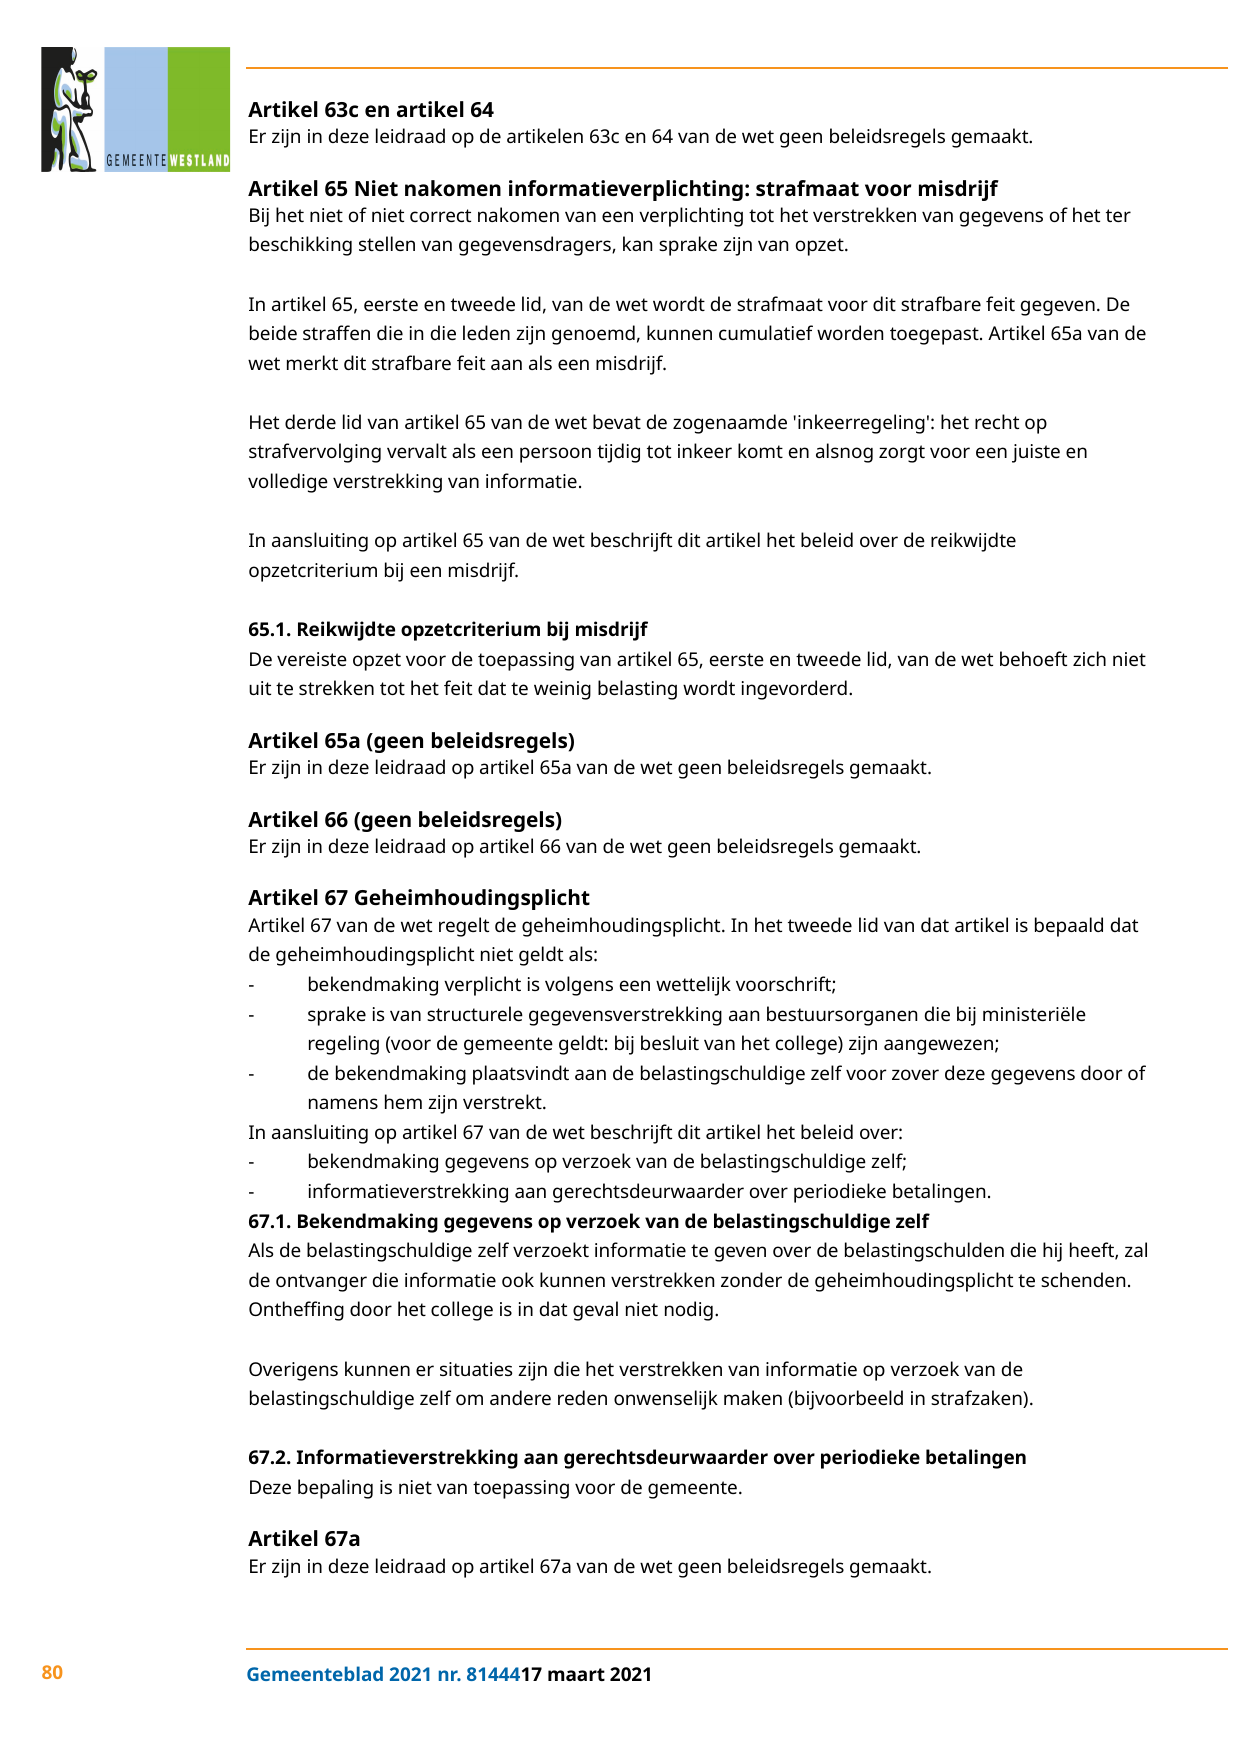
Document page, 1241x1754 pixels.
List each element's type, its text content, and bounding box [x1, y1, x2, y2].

text 65.1. Reikwijdte opzetcriterium bij misdrijf [248, 616, 1152, 642]
text In aansluiting op artikel 67 van de wet beschrijft dit artikel het beleid over: [248, 1119, 1152, 1145]
text Er zijn in deze leidraad op artikel 67a van de wet geen beleidsregels gemaakt. [248, 1553, 1152, 1579]
list bekendmaking gegevens op verzoek van de belastingschuldige zelf; [248, 1149, 1152, 1174]
text Er zijn in deze leidraad op artikel 65a van de wet geen beleidsregels gemaakt. [248, 754, 1152, 780]
text Als de belastingschuldige zelf verzoekt informatie te geven over de belastingschulden die hij heeft, zal de ontvanger die informatie ook kunnen verstrekken zonder de geheimhoudingsplicht te schenden. Ontheffing door het college is in dat geval niet nodig. [248, 1237, 1152, 1322]
text Er zijn in deze leidraad op de artikelen 63c en 64 van de wet geen beleidsregels gemaakt. [248, 123, 1152, 149]
text Artikel 67 Geheimhoudingsplicht [248, 883, 1152, 912]
list sprake is van structurele gegevensverstrekking aan bestuursorganen die bij ministeriële regeling (voor de gemeente geldt: bij besluit van het college) zijn aangewezen; [248, 1001, 1152, 1056]
text Overigens kunnen er situaties zijn die het verstrekken van informatie op verzoek van de belastingschuldige zelf om andere reden onwenselijk maken (bijvoorbeeld in strafzaken). [248, 1356, 1152, 1411]
text Het derde lid van artikel 65 van de wet bevat de zogenaamde 'inkeerregeling': het recht op strafvervolging vervalt als een persoon tijdig tot inkeer komt en alsnog zorgt voor een juiste en volledige verstrekking van informatie. [248, 409, 1152, 494]
text Artikel 67a [248, 1524, 1152, 1553]
text Artikel 65a (geen beleidsregels) [248, 726, 1152, 754]
text De vereiste opzet voor de toepassing van artikel 65, eerste en tweede lid, van de wet behoeft zich niet uit te strekken tot het feit dat te weinig belasting wordt ingevorderd. [248, 646, 1152, 701]
text Deze bepaling is niet van toepassing voor de gemeente. [248, 1474, 1152, 1500]
text Artikel 66 (geen beleidsregels) [248, 805, 1152, 833]
list informatieverstrekking aan gerechtsdeurwaarder over periodieke betalingen. [248, 1178, 1152, 1204]
text Artikel 67 van de wet regelt de geheimhoudingsplicht. In het tweede lid van dat artikel is bepaald dat de geheimhoudingsplicht niet geldt als: [248, 912, 1152, 967]
list de bekendmaking plaatsvindt aan de belastingschuldige zelf voor zover deze gegevens door of namens hem zijn verstrekt. [248, 1060, 1152, 1115]
list bekendmaking verplicht is volgens een wettelijk voorschrift; [248, 971, 1152, 997]
text Er zijn in deze leidraad op artikel 66 van de wet geen beleidsregels gemaakt. [248, 833, 1152, 859]
text 67.1. Bekendmaking gegevens op verzoek van de belastingschuldige zelf [248, 1208, 1152, 1233]
text 67.2. Informatieverstrekking aan gerechtsdeurwaarder over periodieke betalingen [248, 1444, 1152, 1470]
picture [41, 47, 231, 172]
text Artikel 65 Niet nakomen informatieverplichting: strafmaat voor misdrijf [248, 174, 1152, 202]
text In aansluiting op artikel 65 van de wet beschrijft dit artikel het beleid over de reikwijdte opzetcriterium bij een misdrijf. [248, 527, 1152, 583]
text Artikel 63c en artikel 64 [248, 95, 1152, 123]
text In artikel 65, eerste en tweede lid, van de wet wordt de strafmaat voor dit strafbare feit gegeven. De beide straffen die in die leden zijn genoemd, kunnen cumulatief worden toegepast. Artikel 65a van de wet merkt dit strafbare feit aan als een misdrijf. [248, 291, 1152, 376]
text Bij het niet of niet correct nakomen van een verplichting tot het verstrekken van gegevens of het ter beschikking stellen van gegevensdragers, kan sprake zijn van opzet. [248, 202, 1152, 257]
